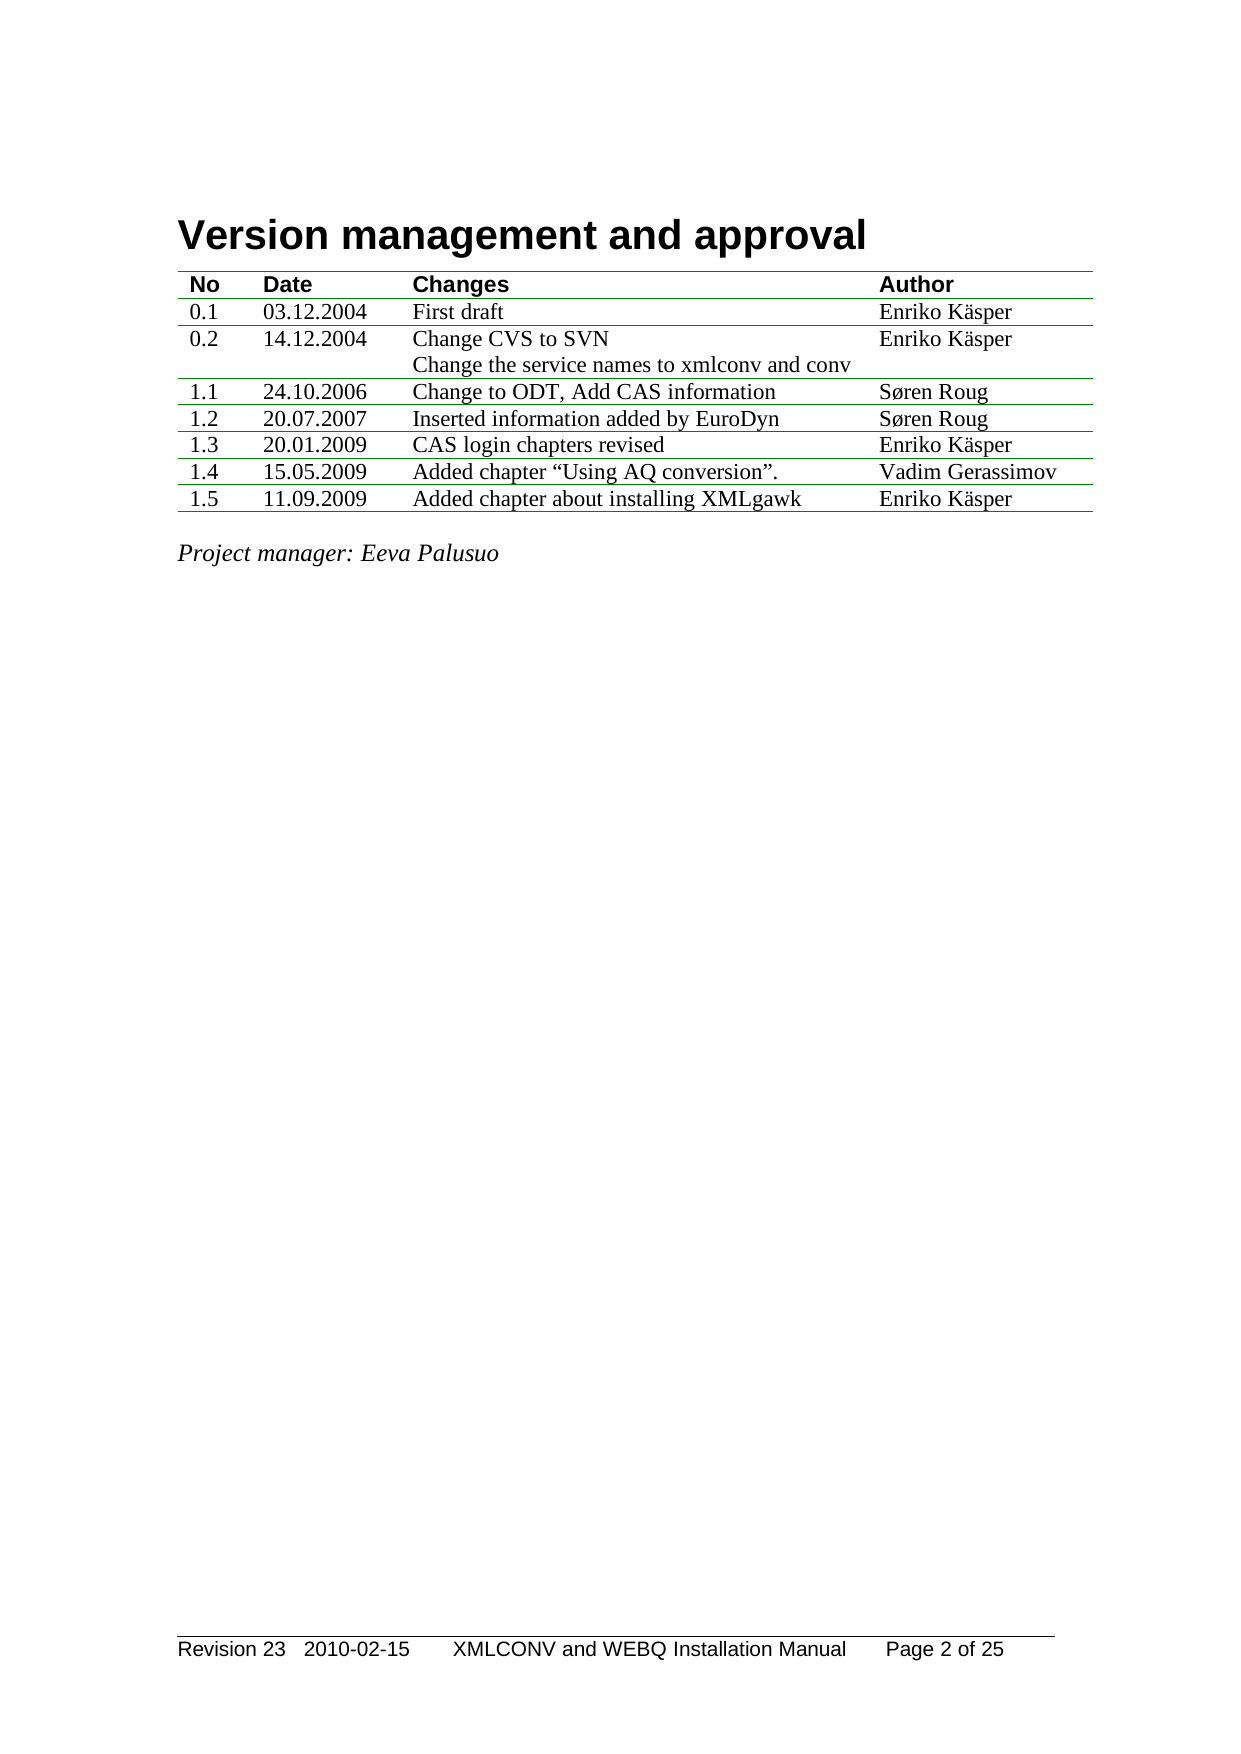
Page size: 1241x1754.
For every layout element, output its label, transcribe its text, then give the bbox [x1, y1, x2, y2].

table_header Date [252, 272, 401, 298]
table_cell Added chapter “Using AQ conversion”. [401, 459, 868, 484]
text Project manager: Eeva Palusuo [177, 538, 1092, 567]
table_cell 1.4 [178, 459, 252, 484]
table_cell Søren Roug [868, 405, 1093, 431]
table_header Author [868, 272, 1093, 298]
table_cell Inserted information added by EuroDyn [401, 405, 868, 431]
table_cell Enriko Käsper [868, 299, 1093, 324]
table_header Changes [401, 272, 868, 298]
table_cell 0.2 [178, 326, 252, 378]
table_cell 1.2 [178, 405, 252, 431]
table_cell 15.05.2009 [252, 459, 401, 484]
table_cell First draft [401, 299, 868, 324]
table_cell CAS login chapters revised [401, 432, 868, 458]
table_cell 24.10.2006 [252, 379, 401, 404]
table_header No [178, 272, 252, 298]
table_cell 1.5 [178, 485, 252, 511]
table_cell 1.1 [178, 379, 252, 404]
table_cell 20.07.2007 [252, 405, 401, 431]
table_cell Enriko Käsper [868, 485, 1093, 511]
table_cell Change CVS to SVN Change the service names to xmlconv and conv [401, 326, 868, 378]
table_cell 11.09.2009 [252, 485, 401, 511]
subtitle Version management and approval [177, 210, 1092, 258]
table_cell Change to ODT, Add CAS information [401, 379, 868, 404]
table_cell Enriko Käsper [868, 326, 1093, 378]
table_cell 0.1 [178, 299, 252, 324]
table_cell 03.12.2004 [252, 299, 401, 324]
table_cell Enriko Käsper [868, 432, 1093, 458]
table_cell Søren Roug [868, 379, 1093, 404]
table_cell Added chapter about installing XMLgawk [401, 485, 868, 511]
table_cell 20.01.2009 [252, 432, 401, 458]
table_cell 14.12.2004 [252, 326, 401, 378]
table_cell Vadim Gerassimov [868, 459, 1093, 484]
table_cell 1.3 [178, 432, 252, 458]
